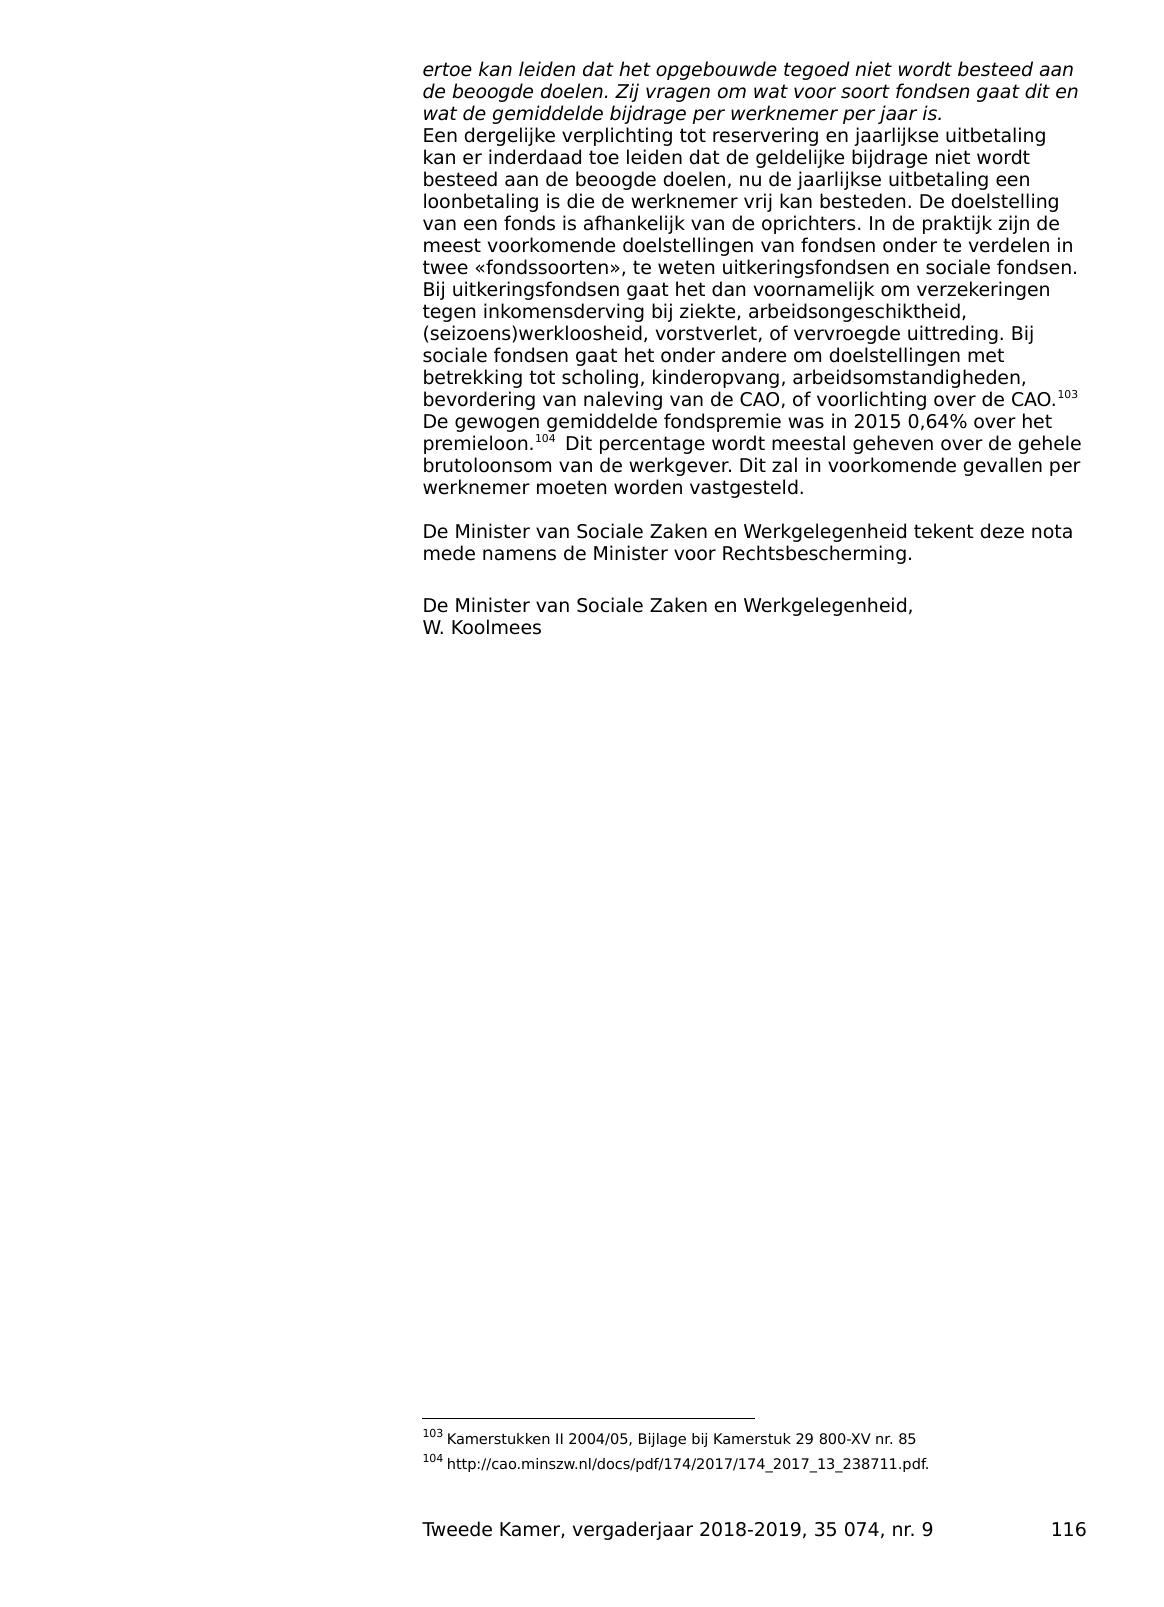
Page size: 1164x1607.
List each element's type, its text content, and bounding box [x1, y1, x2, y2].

text De Minister van Sociale Zaken en Werkgelegenheid tekent deze nota mede namens de Minister voor Rechtsbescherming. [422, 521, 1087, 565]
text Een dergelijke verplichting tot reservering en jaarlijkse uitbetaling kan er inderdaad toe leiden dat de geldelijke bijdrage niet wordt besteed aan de beoogde doelen, nu de jaarlijkse uitbetaling een loonbetaling is die de werknemer vrij kan besteden. De doelstelling van een fonds is afhankelijk van de oprichters. In de praktijk zijn de meest voorkomende doelstellingen van fondsen onder te verdelen in twee «fondssoorten», te weten uitkeringsfondsen en sociale fondsen. Bij uitkeringsfondsen gaat het dan voornamelijk om verzekeringen tegen inkomensderving bij ziekte, arbeidsongeschiktheid, (seizoens)werkloosheid, vorstverlet, of vervroegde uittreding. Bij sociale fondsen gaat het onder andere om doelstellingen met betrekking tot scholing, kinderopvang, arbeidsomstandigheden, bevordering van naleving van de CAO, of voorlichting over de CAO. De gewogen gemiddelde fondspremie was in 2015 0,64% over het premieloon. Dit percentage wordt meestal geheven over de gehele brutoloonsom van de werkgever. Dit zal in voorkomende gevallen per werknemer moeten worden vastgesteld. [422, 125, 1087, 499]
text Kamerstukken II 2004/05, Bijlage bij Kamerstuk 29 800-XV nr. 85 [422, 1427, 1087, 1449]
text http://cao.minszw.nl/docs/pdf/174/2017/174_2017_13_238711.pdf. [422, 1452, 1087, 1474]
text De Minister van Sociale Zaken en Werkgelegenheid, W. Koolmees [422, 595, 1087, 639]
text ertoe kan leiden dat het opgebouwde tegoed niet wordt besteed aan de beoogde doelen. Zij vragen om wat voor soort fondsen gaat dit en wat de gemiddelde bijdrage per werknemer per jaar is. [422, 59, 1087, 125]
